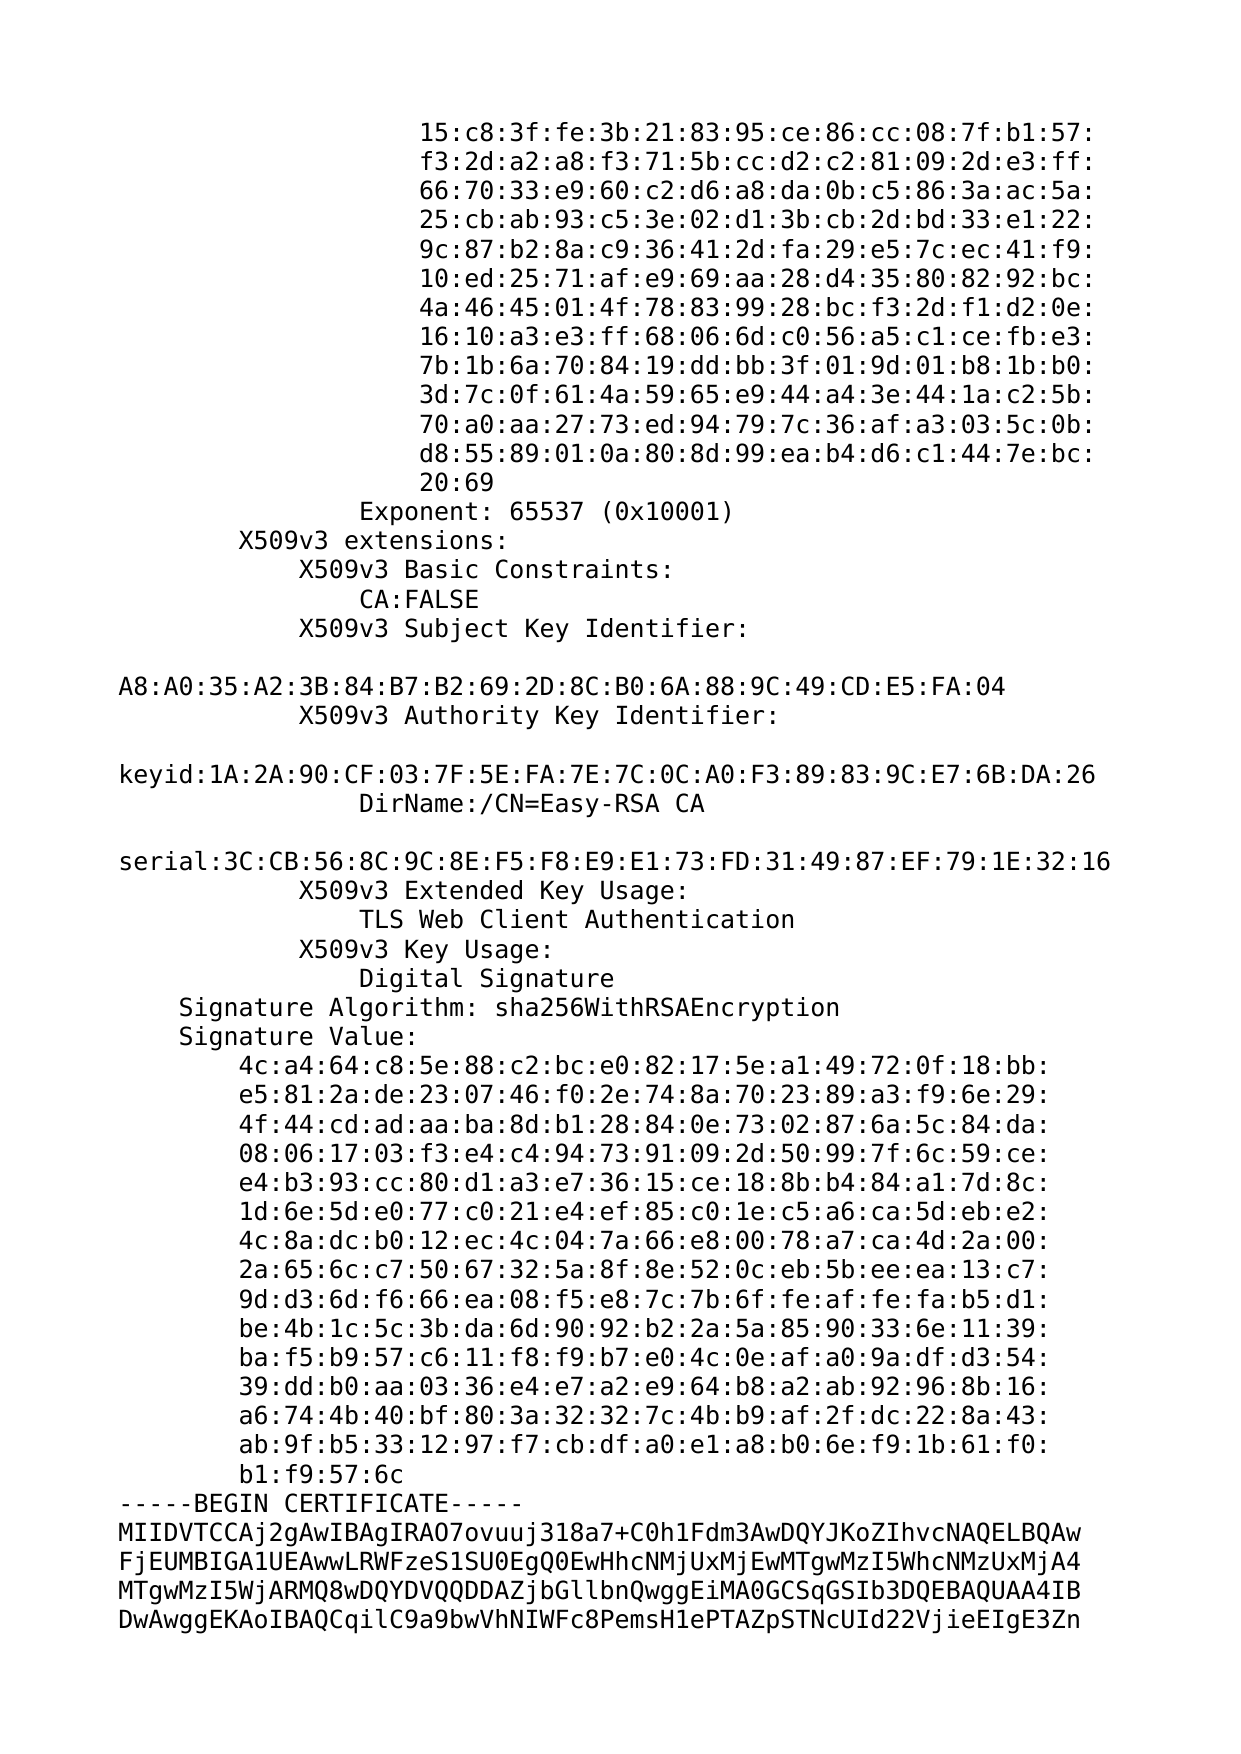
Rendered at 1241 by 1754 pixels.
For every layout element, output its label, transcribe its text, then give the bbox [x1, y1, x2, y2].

text 15:c8:3f:fe:3b:21:83:95:ce:86:cc:08:7f:b1:57: f3:2d:a2:a8:f3:71:5b:cc:d2:c2:81:09:2d:e3:ff: 66:70:33:e9:60:c2:d6:a8:da:0b:c5:86:3a:ac:5a: 25:cb:ab:93:c5:3e:02:d1:3b:cb:2d:bd:33:e1:22: 9c:87:b2:8a:c9:36:41:2d:fa:29:e5:7c:ec:41:f9: 10:ed:25:71:af:e9:69:aa:28:d4:35:80:82:92:bc: 4a:46:45:01:4f:78:83:99:28:bc:f3:2d:f1:d2:0e: 16:10:a3:e3:ff:68:06:6d:c0:56:a5:c1:ce:fb:e3: 7b:1b:6a:70:84:19:dd:bb:3f:01:9d:01:b8:1b:b0: 3d:7c:0f:61:4a:59:65:e9:44:a4:3e:44:1a:c2:5b: 70:a0:aa:27:73:ed:94:79:7c:36:af:a3:03:5c:0b: d8:55:89:01:0a:80:8d:99:ea:b4:d6:c1:44:7e:bc: 20:69 Exponent: 65537 (0x10001) X509v3 extensions: X509v3 Basic Constraints: CA:FALSE X509v3 Subject Key Identifier: A8:A0:35:A2:3B:84:B7:B2:69:2D:8C:B0:6A:88:9C:49:CD:E5:FA:04 X509v3 Authority Key Identifier: keyid:1A:2A:90:CF:03:7F:5E:FA:7E:7C:0C:A0:F3:89:83:9C:E7:6B:DA:26 DirName:/CN=Easy-RSA CA serial:3C:CB:56:8C:9C:8E:F5:F8:E9:E1:73:FD:31:49:87:EF:79:1E:32:16 X509v3 Extended Key Usage: TLS Web Client Authentication X509v3 Key Usage: Digital Signature Signature Algorithm: sha256WithRSAEncryption Signature Value: 4c:a4:64:c8:5e:88:c2:bc:e0:82:17:5e:a1:49:72:0f:18:bb: e5:81:2a:de:23:07:46:f0:2e:74:8a:70:23:89:a3:f9:6e:29: 4f:44:cd:ad:aa:ba:8d:b1:28:84:0e:73:02:87:6a:5c:84:da: 08:06:17:03:f3:e4:c4:94:73:91:09:2d:50:99:7f:6c:59:ce: e4:b3:93:cc:80:d1:a3:e7:36:15:ce:18:8b:b4:84:a1:7d:8c: 1d:6e:5d:e0:77:c0:21:e4:ef:85:c0:1e:c5:a6:ca:5d:eb:e2: 4c:8a:dc:b0:12:ec:4c:04:7a:66:e8:00:78:a7:ca:4d:2a:00: 2a:65:6c:c7:50:67:32:5a:8f:8e:52:0c:eb:5b:ee:ea:13:c7: 9d:d3:6d:f6:66:ea:08:f5:e8:7c:7b:6f:fe:af:fe:fa:b5:d1: be:4b:1c:5c:3b:da:6d:90:92:b2:2a:5a:85:90:33:6e:11:39: ba:f5:b9:57:c6:11:f8:f9:b7:e0:4c:0e:af:a0:9a:df:d3:54: 39:dd:b0:aa:03:36:e4:e7:a2:e9:64:b8:a2:ab:92:96:8b:16: a6:74:4b:40:bf:80:3a:32:32:7c:4b:b9:af:2f:dc:22:8a:43: ab:9f:b5:33:12:97:f7:cb:df:a0:e1:a8:b0:6e:f9:1b:61:f0: b1:f9:57:6c -----BEGIN CERTIFICATE----- MIIDVTCCAj2gAwIBAgIRAO7ovuuj318a7+C0h1Fdm3AwDQYJKoZIhvcNAQELBQAw FjEUMBIGA1UEAwwLRWFzeS1SU0EgQ0EwHhcNMjUxMjEwMTgwMzI5WhcNMzUxMjA4 MTgwMzI5WjARMQ8wDQYDVQQDDAZjbGllbnQwggEiMA0GCSqGSIb3DQEBAQUAA4IB DwAwggEKAoIBAQCqilC9a9bwVhNIWFc8PemsH1ePTAZpSTNcUId22VjieEIgE3Zn [118, 118, 1122, 1635]
